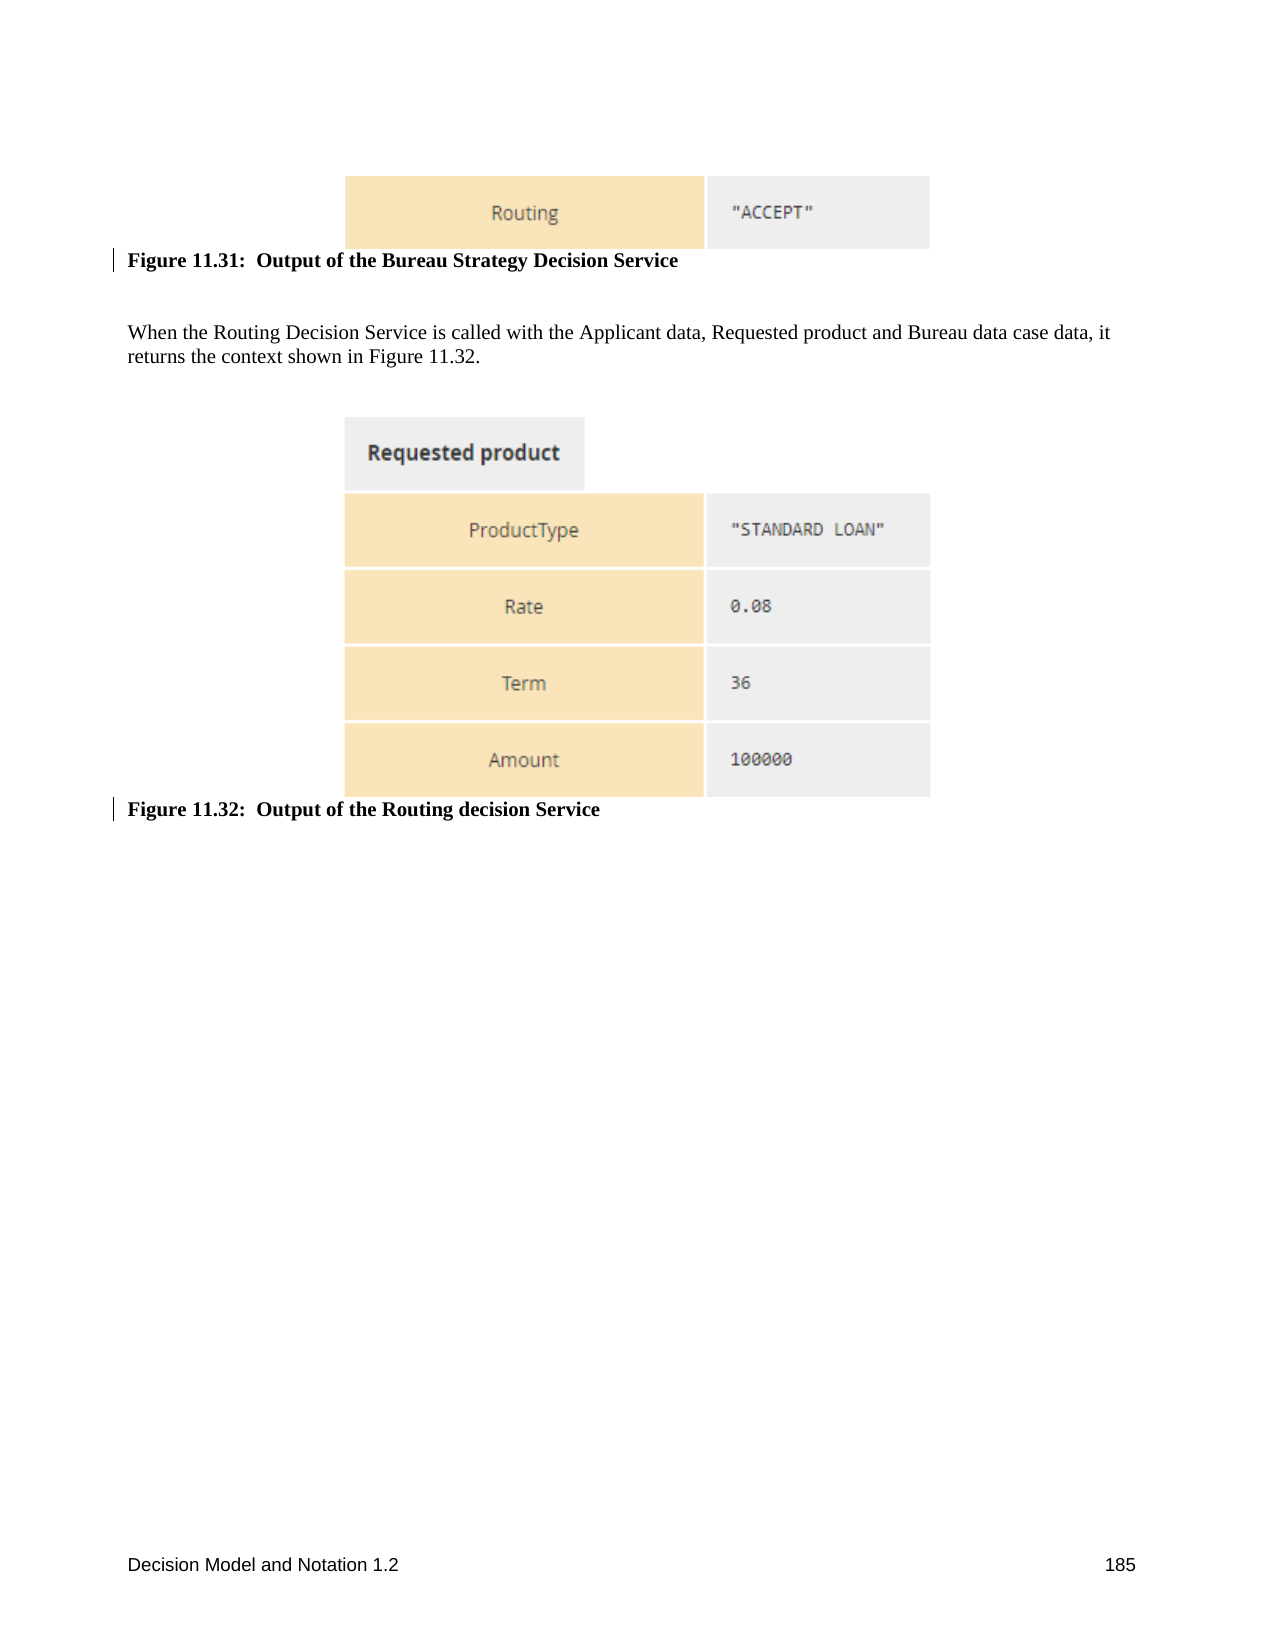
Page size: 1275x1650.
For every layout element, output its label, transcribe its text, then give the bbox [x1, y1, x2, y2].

text When the Routing Decision Service is called with the Applicant data, Requested product and Bureau data case data, it returns the context shown in Figure 11.32. [127, 320, 1147, 368]
picture [345, 176, 930, 249]
picture [344, 417, 931, 797]
text Figure 11.32: Output of the Routing decision Service [127, 797, 1147, 821]
text Figure 11.31: Output of the Bureau Strategy Decision Service [127, 249, 1147, 272]
